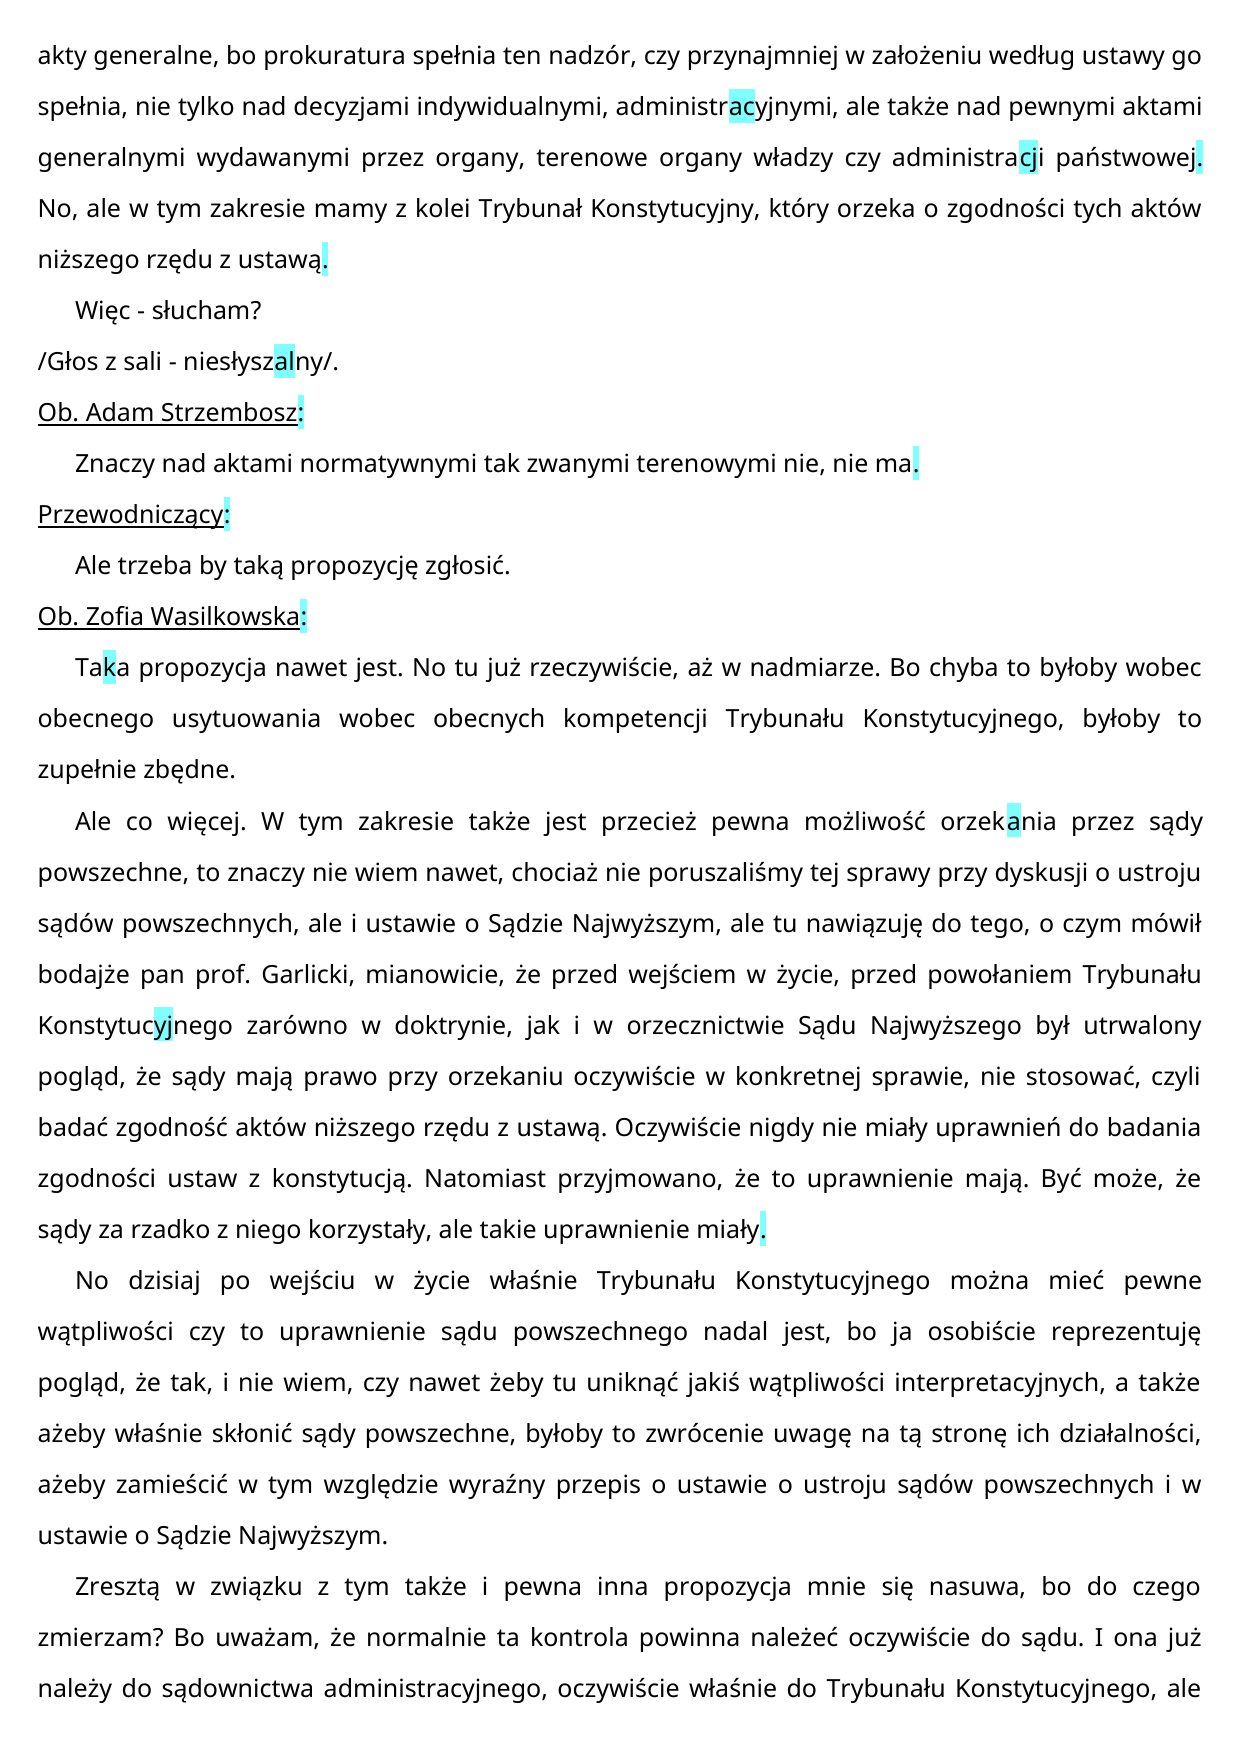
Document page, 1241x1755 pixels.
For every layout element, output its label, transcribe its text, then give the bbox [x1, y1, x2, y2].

text Taka propozycja nawet jest. No tu już rzeczywiście, aż w nadmiarze. Bo chyba to byłoby wobec obecnego usytuowania wobec obecnych kompetencji Trybunału Konstytucyjnego, byłoby to zupełnie zbędne. [37, 650, 1203, 786]
text Znaczy nad aktami normatywnymi tak zwanymi terenowymi nie, nie ma. [37, 446, 1203, 480]
text akty generalne, bo prokuratura spełnia ten nadzór, czy przynajmniej w założeniu według ustawy go spełnia, nie tylko nad decyzjami indywidualnymi, administracyjnymi, ale także nad pewnymi aktami generalnymi wydawanymi przez organy, terenowe organy władzy czy administracji państwowej. No, ale w tym zakresie mamy z kolei Trybunał Konstytucyjny, który orzeka o zgodności tych aktów niższego rzędu z ustawą. [37, 37, 1203, 276]
text Przewodniczący: [37, 497, 1203, 531]
text Ale co więcej. W tym zakresie także jest przecież pewna możliwość orzekania przez sądy powszechne, to znaczy nie wiem nawet, chociaż nie poruszaliśmy tej sprawy przy dyskusji o ustroju sądów powszechnych, ale i ustawie o Sądzie Najwyższym, ale tu nawiązuję do tego, o czym mówił bodajże pan prof. Garlicki, mianowicie, że przed wejściem w życie, przed powołaniem Trybunału Konstytucyjnego zarówno w doktrynie, jak i w orzecznictwie Sądu Najwyższego był utrwalony pogląd, że sądy mają prawo przy orzekaniu oczywiście w konkretnej sprawie, nie stosować, czyli badać zgodność aktów niższego rzędu z ustawą. Oczywiście nigdy nie miały uprawnień do badania zgodności ustaw z konstytucją. Natomiast przyjmowano, że to uprawnienie mają. Być może, że sądy za rzadko z niego korzystały, ale takie uprawnienie miały. [37, 803, 1203, 1246]
text Więc - słucham? [37, 293, 1203, 327]
text Ale trzeba by taką propozycję zgłosić. [37, 548, 1203, 582]
text Ob. Adam Strzembosz: [37, 395, 1203, 429]
text Ob. Zofia Wasilkowska: [37, 599, 1203, 633]
text Zresztą w związku z tym także i pewna inna propozycja mnie się nasuwa, bo do czego zmierzam? Bo uważam, że normalnie ta kontrola powinna należeć oczywiście do sądu. I ona już należy do sądownictwa administracyjnego, oczywiście właśnie do Trybunału Konstytucyjnego, ale [37, 1569, 1203, 1705]
text /Głos z sali - niesłyszalny/. [37, 344, 1203, 378]
text No dzisiaj po wejściu w życie właśnie Trybunału Konstytucyjnego można mieć pewne wątpliwości czy to uprawnienie sądu powszechnego nadal jest, bo ja osobiście reprezentuję pogląd, że tak, i nie wiem, czy nawet żeby tu uniknąć jakiś wątpliwości interpretacyjnych, a także ażeby właśnie skłonić sądy powszechne, byłoby to zwrócenie uwagę na tą stronę ich działalności, ażeby zamieścić w tym względzie wyraźny przepis o ustawie o ustroju sądów powszechnych i w ustawie o Sądzie Najwyższym. [37, 1262, 1203, 1552]
